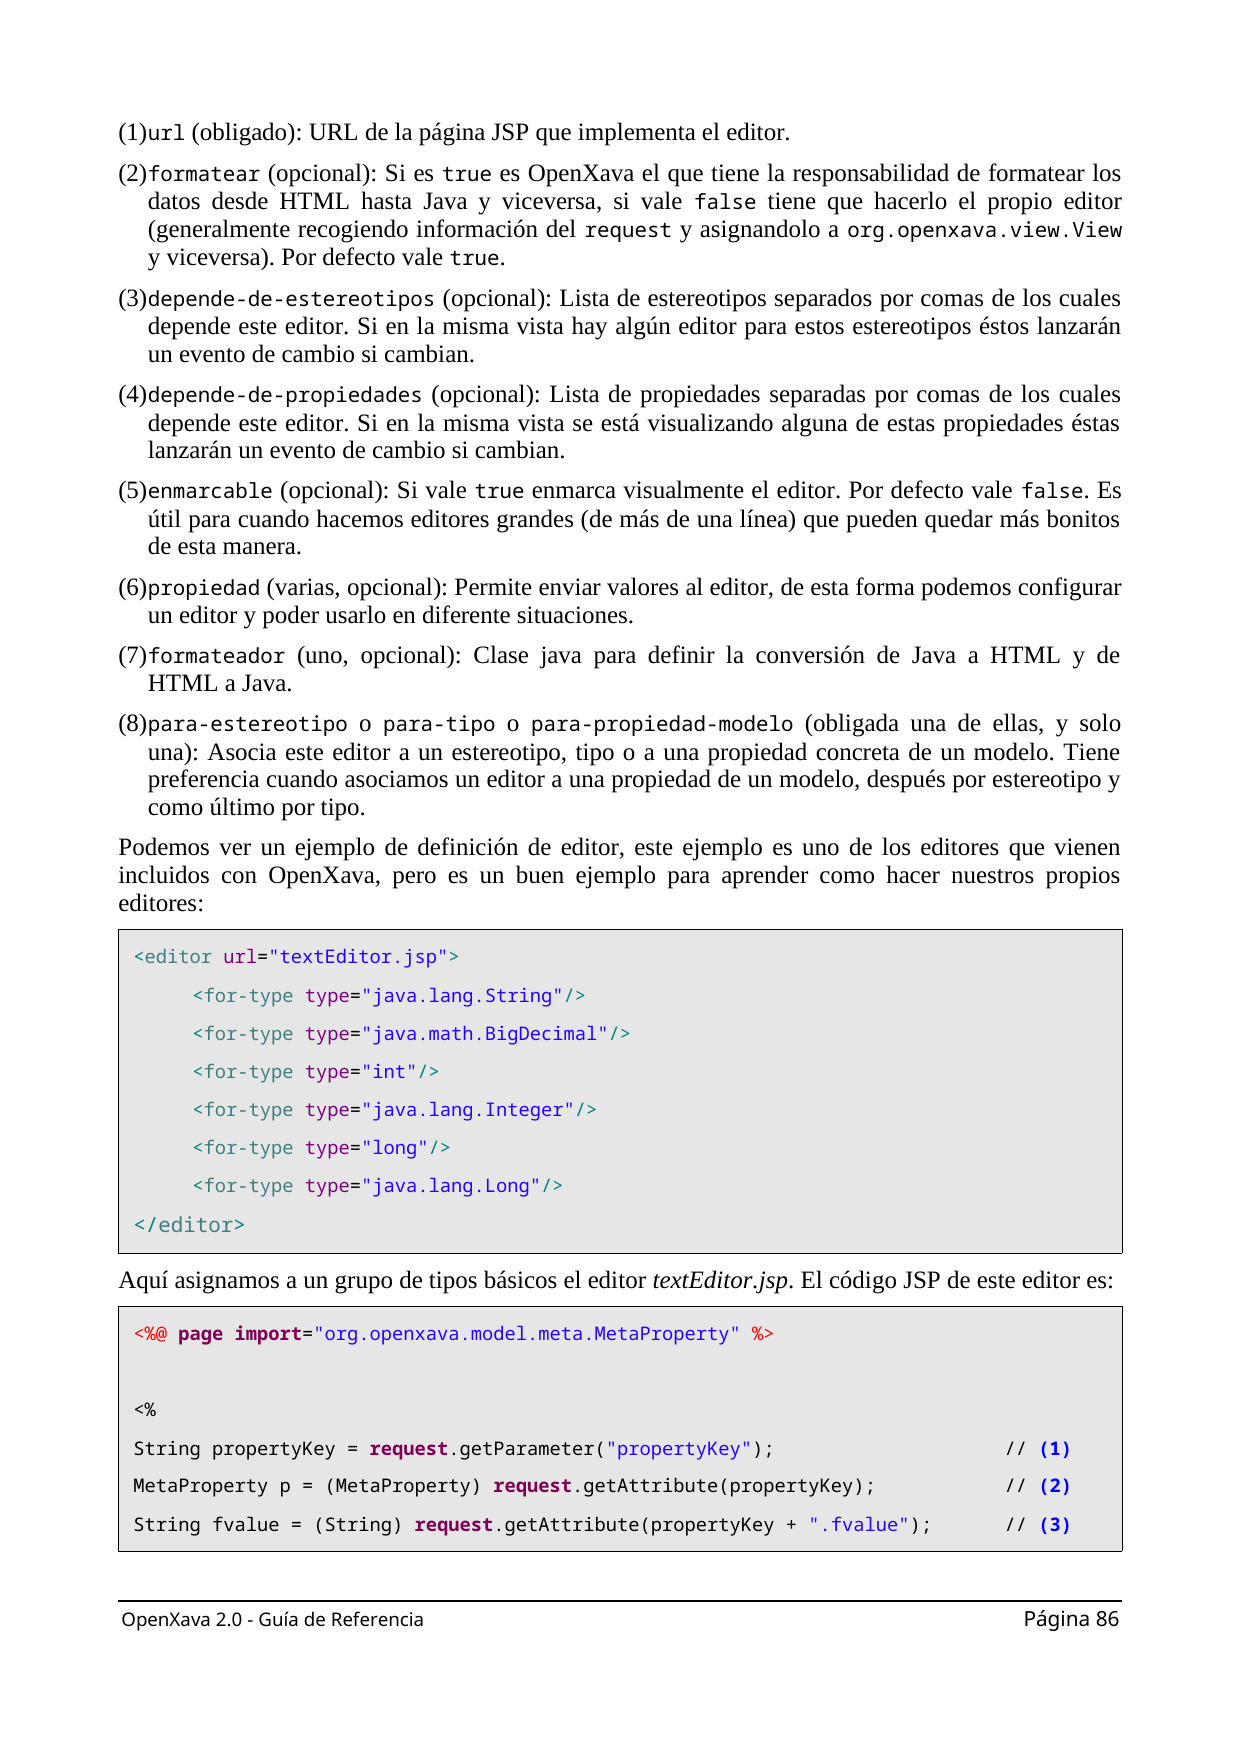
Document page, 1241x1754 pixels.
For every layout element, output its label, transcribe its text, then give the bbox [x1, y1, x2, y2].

list para-estereotipo o para-tipo o para-propiedad-modelo (obligada una de ellas, y solo una): Asocia este editor a un estereotipo, tipo o a una propiedad concreta de un modelo. Tiene preferencia cuando asociamos un editor a una propiedad de un modelo, después por estereotipo y como último por tipo. [118, 709, 1122, 821]
list enmarcable (opcional): Si vale true enmarca visualmente el editor. Por defecto vale false. Es útil para cuando hacemos editores grandes (de más de una línea) que pueden quedar más bonitos de esta manera. [118, 477, 1122, 560]
text <editor url="textEditor.jsp"> [119, 930, 1122, 967]
list propiedad (varias, opcional): Permite enviar valores al editor, de esta forma podemos configurar un editor y poder usarlo en diferente situaciones. [118, 573, 1122, 629]
text Aquí asignamos a un grupo de tipos básicos el editor textEditor.jsp. El código JSP de este editor es: [118, 1266, 1122, 1293]
list url (obligado): URL de la página JSP que implementa el editor. [118, 118, 1122, 146]
text <%@ page import="org.openxava.model.meta.MetaProperty" %> [119, 1307, 1122, 1344]
text <for-type type="java.lang.String"/> [119, 967, 1122, 1005]
text String fvalue = (String) request.getAttribute(propertyKey + ".fvalue"); // (3) [119, 1496, 1122, 1551]
list formatear (opcional): Si es true es OpenXava el que tiene la responsabilidad de formatear los datos desde HTML hasta Java y viceversa, si vale false tiene que hacerlo el propio editor (generalmente recogiendo información del request y asignandolo a org.openxava.view.View y viceversa). Por defecto vale true. [118, 159, 1122, 272]
list depende-de-estereotipos (opcional): Lista de estereotipos separados por comas de los cuales depende este editor. Si en la misma vista hay algún editor para estos estereotipos éstos lanzarán un evento de cambio si cambian. [118, 284, 1122, 368]
text <for-type type="java.lang.Integer"/> [119, 1081, 1122, 1119]
text String propertyKey = request.getParameter("propertyKey"); // (1) [119, 1420, 1122, 1458]
text </editor> [119, 1195, 1122, 1253]
list formateador (uno, opcional): Clase java para definir la conversión de Java a HTML y de HTML a Java. [118, 641, 1122, 697]
text Podemos ver un ejemplo de definición de editor, este ejemplo es uno de los editores que vienen incluidos con OpenXava, pero es un buen ejemplo para aprender como hacer nuestros propios editores: [118, 833, 1122, 917]
text <for-type type="int"/> [119, 1043, 1122, 1081]
list depende-de-propiedades (opcional): Lista de propiedades separadas por comas de los cuales depende este editor. Si en la misma vista se está visualizando alguna de estas propiedades éstas lanzarán un evento de cambio si cambian. [118, 380, 1122, 464]
text MetaProperty p = (MetaProperty) request.getAttribute(propertyKey); // (2) [119, 1458, 1122, 1496]
text <% [119, 1382, 1122, 1420]
text <for-type type="long"/> [119, 1119, 1122, 1157]
text <for-type type="java.lang.Long"/> [119, 1157, 1122, 1195]
text <for-type type="java.math.BigDecimal"/> [119, 1005, 1122, 1043]
